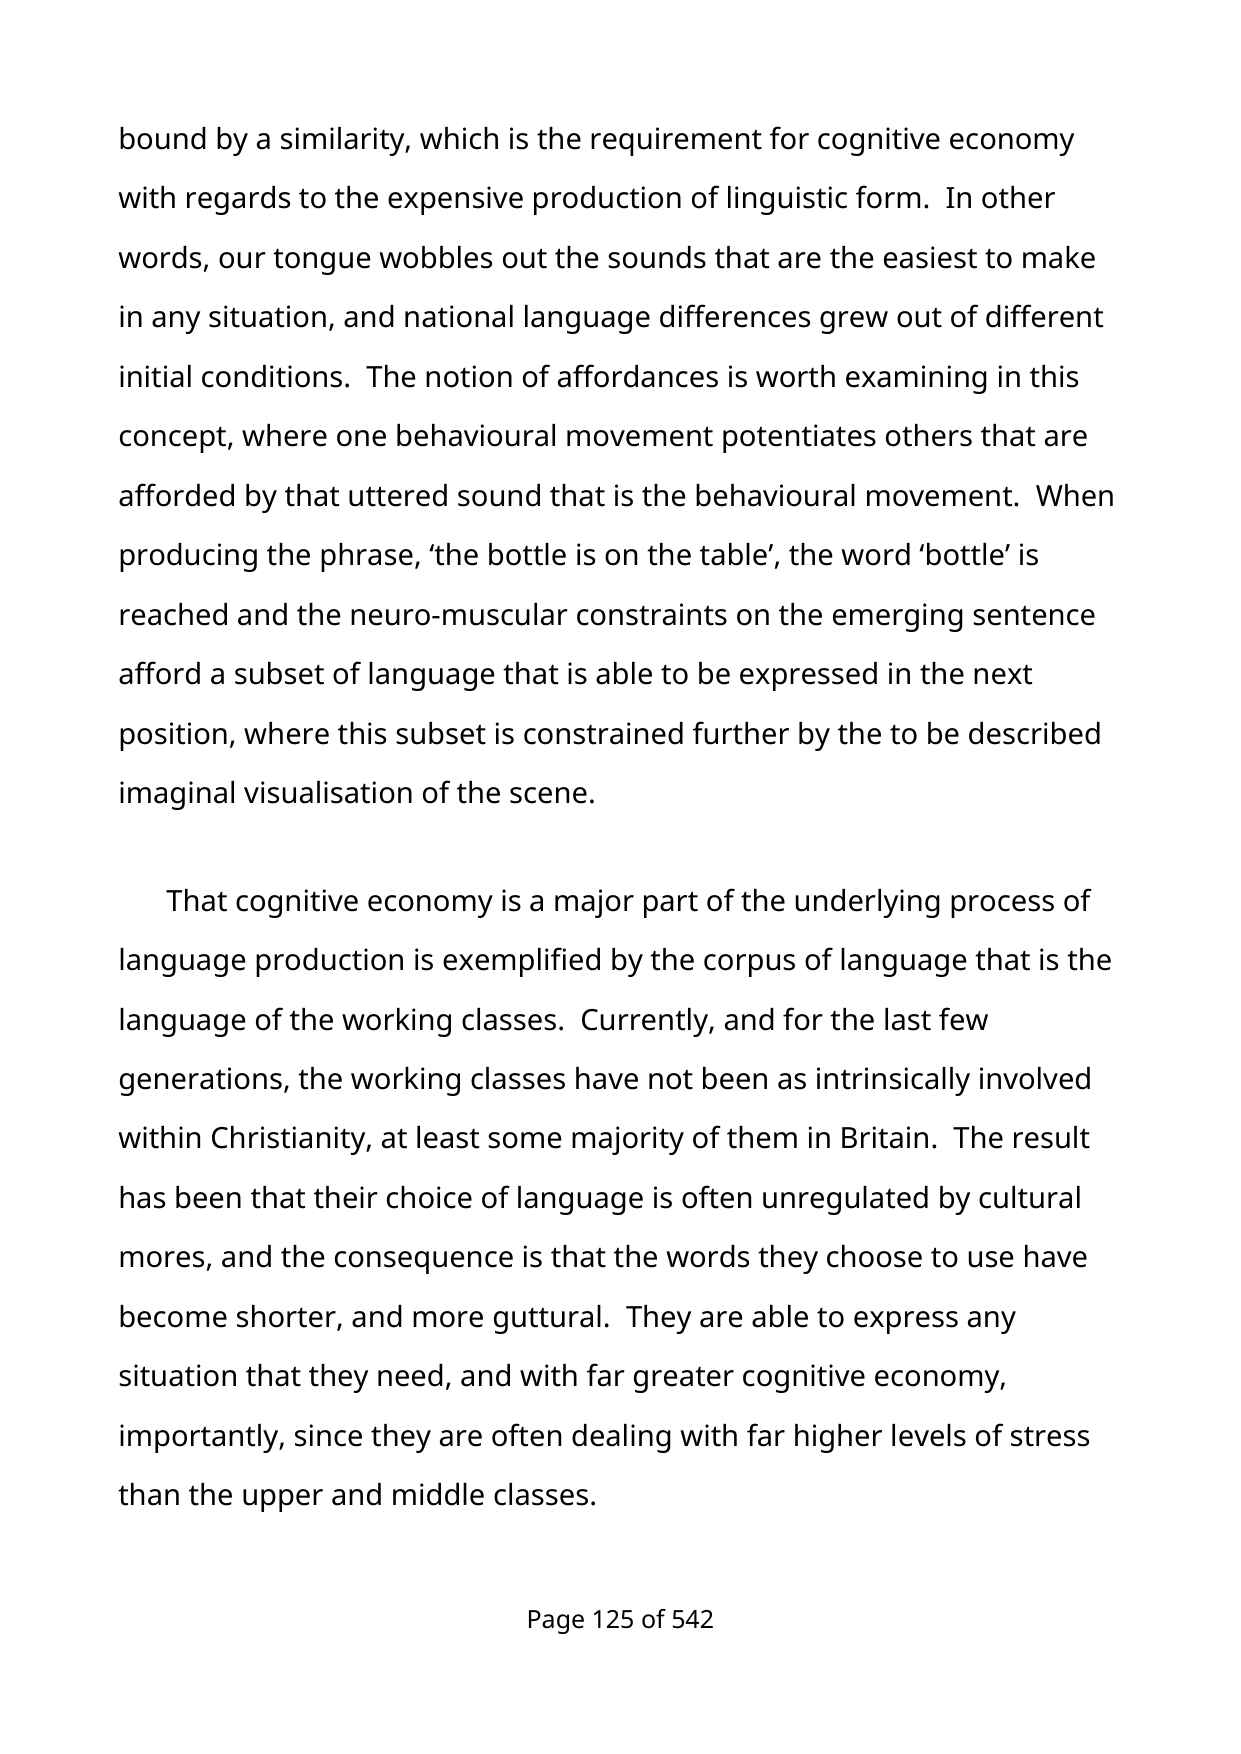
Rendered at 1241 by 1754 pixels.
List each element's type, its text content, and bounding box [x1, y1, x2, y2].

text bound by a similarity, which is the requirement for cognitive economy with regards to the expensive production of linguistic form. In other words, our tongue wobbles out the sounds that are the easiest to make in any situation, and national language differences grew out of different initial conditions. The notion of affordances is worth examining in this concept, where one behavioural movement potentiates others that are afforded by that uttered sound that is the behavioural movement. When producing the phrase, ‘the bottle is on the table’, the word ‘bottle’ is reached and the neuro-muscular constraints on the emerging sentence afford a subset of language that is able to be expressed in the next position, where this subset is constrained further by the to be described imaginal visualisation of the scene. [118, 118, 1122, 812]
text That cognitive economy is a major part of the underlying process of language production is exemplified by the corpus of language that is the language of the working classes. Currently, and for the last few generations, the working classes have not been as intrinsically involved within Christianity, at least some majority of them in Britain. The result has been that their choice of language is often unregulated by cultural mores, and the consequence is that the words they choose to use have become shorter, and more guttural. They are able to express any situation that they need, and with far greater cognitive economy, importantly, since they are often dealing with far higher levels of stress than the upper and middle classes. [118, 880, 1122, 1514]
